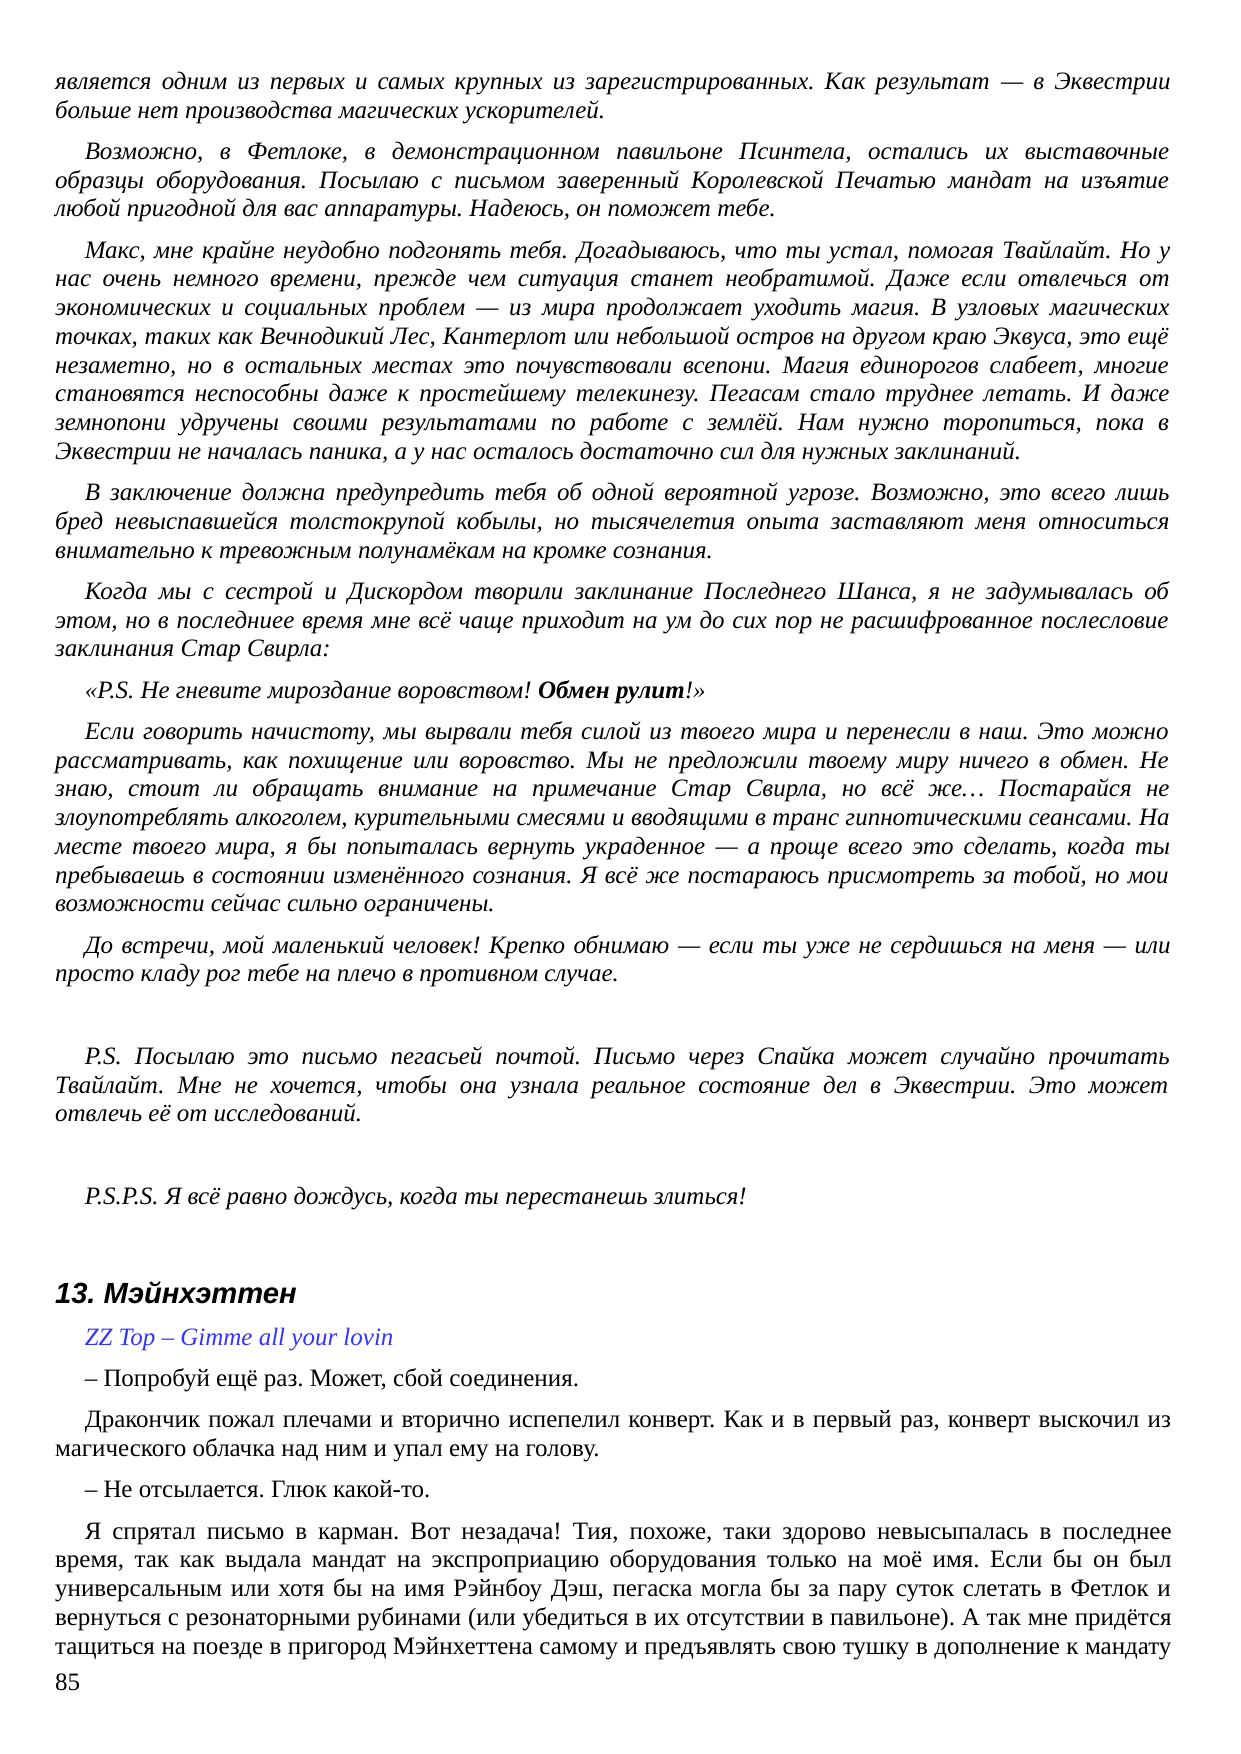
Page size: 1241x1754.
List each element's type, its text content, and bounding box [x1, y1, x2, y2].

subtitle 13. Мэйнхэттен [55, 1276, 1173, 1309]
text является одним из первых и самых крупных из зарегистрированных. Как результат — в Эквестрии больше нет производства магических ускорителей. [55, 66, 1173, 123]
text «P.S. Не гневите мироздание воровством! Обмен рулит!» [55, 675, 1173, 703]
text Макс, мне крайне неудобно подгонять тебя. Догадываюсь, что ты устал, помогая Твайлайт. Но у нас очень немного времени, прежде чем ситуация станет необратимой. Даже если отвлечься от экономических и социальных проблем — из мира продолжает уходить магия. В узловых магических точках, таких как Вечнодикий Лес, Кантерлот или небольшой остров на другом краю Эквуса, это ещё незаметно, но в остальных местах это почувствовали всепони. Магия единорогов слабеет, многие становятся неспособны даже к простейшему телекинезу. Пегасам стало труднее летать. И даже земнопони удручены своими результатами по работе с землёй. Нам нужно торопиться, пока в Эквестрии не началась паника, а у нас осталось достаточно сил для нужных заклинаний. [55, 235, 1173, 465]
text – Не отсылается. Глюк какой-то. [55, 1474, 1173, 1503]
text Я спрятал письмо в карман. Вот незадача! Тия, похоже, таки здорово невысыпалась в последнее время, так как выдала мандат на экспроприацию оборудования только на моё имя. Если бы он был универсальным или хотя бы на имя Рэйнбоу Дэш, пегаска могла бы за пару суток слетать в Фетлок и вернуться с резонаторными рубинами (или убедиться в их отсутствии в павильоне). А так мне придётся тащиться на поезде в пригород Мэйнхеттена самому и предъявлять свою тушку в дополнение к мандату [55, 1516, 1173, 1659]
text ZZ Top – Gimme all your lovin [55, 1322, 1173, 1351]
text Дракончик пожал плечами и вторично испепелил конверт. Как и в первый раз, конверт выскочил из магического облачка над ним и упал ему на голову. [55, 1404, 1173, 1462]
text P.S.P.S. Я всё равно дождусь, когда ты перестанешь злиться! [55, 1181, 1173, 1210]
text – Попробуй ещё раз. Может, сбой соединения. [55, 1363, 1173, 1392]
text Если говорить начистоту, мы вырвали тебя силой из твоего мира и перенесли в наш. Это можно рассматривать, как похищение или воровство. Мы не предложили твоему миру ничего в обмен. Не знаю, стоит ли обращать внимание на примечание Стар Свирла, но всё же… Постарайся не злоупотреблять алкоголем, курительными смесями и вводящими в транс гипнотическими сеансами. На месте твоего мира, я бы попыталась вернуть украденное — а проще всего это сделать, когда ты пребываешь в состоянии изменённого сознания. Я всё же постараюсь присмотреть за тобой, но мои возможности сейчас сильно ограничены. [55, 716, 1173, 917]
text Когда мы с сестрой и Дискордом творили заклинание Последнего Шанса, я не задумывалась об этом, но в последниее время мне всё чаще приходит на ум до сих пор не расшифрованное послесловие заклинания Стар Свирла: [55, 576, 1173, 662]
text P.S. Посылаю это письмо пегасьей почтой. Письмо через Спайка может случайно прочитать Твайлайт. Мне не хочется, чтобы она узнала реальное состояние дел в Эквестрии. Это может отвлечь её от исследований. [55, 1041, 1173, 1127]
text В заключение должна предупредить тебя об одной вероятной угрозе. Возможно, это всего лишь бред невыспавшейся толстокрупой кобылы, но тысячелетия опыта заставляют меня относиться внимательно к тревожным полунамёкам на кромке сознания. [55, 477, 1173, 563]
text До встречи, мой маленький человек! Крепко обнимаю — если ты уже не сердишься на меня — или просто кладу рог тебе на плечо в противном случае. [55, 930, 1173, 987]
text Возможно, в Фетлоке, в демонстрационном павильоне Псинтела, остались их выставочные образцы оборудования. Посылаю с письмом заверенный Королевской Печатью мандат на изъятие любой пригодной для вас аппаратуры. Надеюсь, он поможет тебе. [55, 136, 1173, 222]
